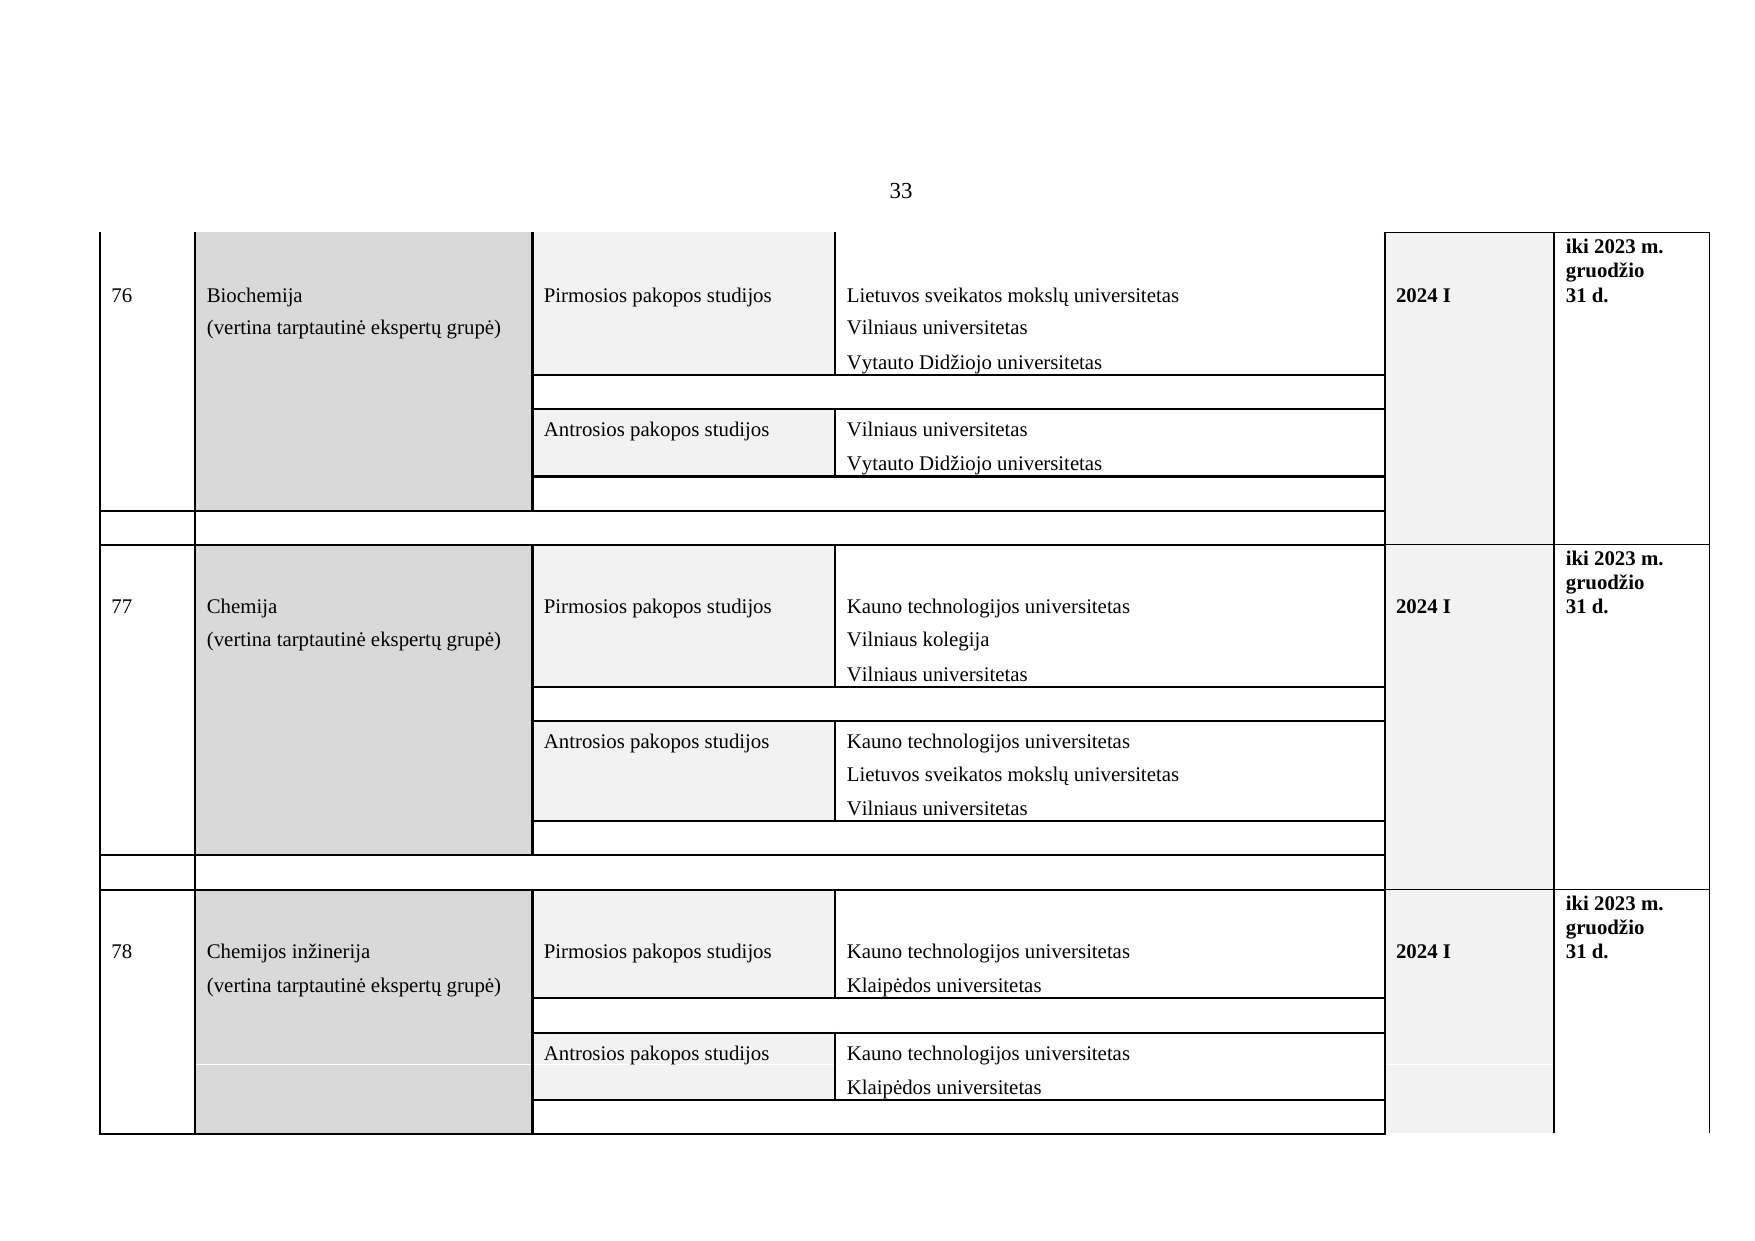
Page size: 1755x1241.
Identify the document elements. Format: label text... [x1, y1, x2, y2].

table_cell Antrosios pakopos studijos [534, 410, 834, 441]
table_cell [1555, 753, 1709, 786]
table_cell [1386, 510, 1553, 544]
table_cell Chemija [196, 546, 531, 618]
table_cell [101, 686, 194, 720]
table_cell [1386, 651, 1553, 686]
table_cell [101, 374, 194, 408]
table_cell [534, 963, 834, 997]
table_cell [101, 408, 194, 441]
table_cell [101, 720, 194, 753]
table_cell [533, 512, 835, 544]
table_cell [1555, 1099, 1709, 1133]
table_cell 76 [101, 232, 194, 307]
table_cell [196, 441, 531, 475]
table_cell [101, 856, 194, 889]
table_cell [1386, 339, 1553, 374]
table_cell 77 [101, 546, 194, 618]
table_cell [1555, 997, 1709, 1032]
table_cell [533, 856, 835, 889]
table_cell [196, 997, 531, 1032]
table_cell [534, 307, 834, 339]
table_cell [196, 475, 531, 510]
table_cell 78 [101, 891, 194, 963]
table_cell [1555, 475, 1709, 510]
table_cell Vilniaus universitetas [836, 410, 1384, 441]
table_cell Pirmosios pakopos studijos Suma [534, 688, 1384, 720]
table_cell [1386, 1065, 1553, 1099]
table_cell Chemija Suma [196, 856, 532, 889]
table_cell [1386, 753, 1553, 786]
table_cell [1386, 997, 1553, 1032]
table_cell [196, 651, 531, 686]
table_cell [1555, 786, 1709, 820]
table_cell [196, 720, 531, 753]
table_cell Antrosios pakopos studijos Suma [534, 1101, 1384, 1133]
table_cell [196, 1099, 531, 1133]
table_cell Lietuvos sveikatos mokslų universitetas [836, 232, 1384, 307]
table_cell [101, 997, 194, 1032]
table_cell [835, 856, 1384, 889]
table_cell [101, 512, 194, 544]
table_cell [101, 820, 194, 854]
table_cell 2024 I [1386, 545, 1553, 618]
table_cell (vertina tarptautinė ekspertų grupė) [196, 618, 531, 651]
table_cell [196, 1032, 531, 1064]
table_cell Pirmosios pakopos studijos [534, 232, 834, 307]
table_cell Kauno technologijos universitetas [836, 1034, 1384, 1064]
table_cell [1386, 854, 1553, 889]
table_cell [196, 820, 531, 854]
table_cell [534, 339, 834, 374]
table_cell [1386, 1099, 1553, 1133]
table_cell [1386, 475, 1553, 510]
table_cell [101, 307, 194, 339]
table_cell [1555, 1032, 1709, 1064]
table_cell [101, 1065, 194, 1099]
table_cell [534, 1065, 834, 1099]
table_cell [1555, 618, 1709, 651]
table_cell 2024 I [1386, 233, 1553, 307]
table_cell Antrosios pakopos studijos Suma [534, 822, 1384, 854]
table_cell [1555, 441, 1709, 475]
table_cell iki 2023 m. gruodžio 31 d. [1555, 233, 1709, 307]
table_cell [1386, 307, 1553, 339]
table_cell Klaipėdos universitetas [836, 1065, 1384, 1099]
table_cell 2024 I [1386, 890, 1553, 963]
table_cell [1386, 686, 1553, 720]
table_cell [101, 753, 194, 786]
table_cell Vytauto Didžiojo universitetas [836, 441, 1384, 475]
table_cell [534, 786, 834, 820]
table_cell Antrosios pakopos studijos [534, 1034, 834, 1064]
table_cell Vilniaus universitetas [836, 651, 1384, 686]
table_cell [1386, 720, 1553, 753]
table_cell Antrosios pakopos studijos Suma [534, 478, 1384, 510]
table_cell Vilniaus universitetas [836, 307, 1384, 339]
table_cell [1555, 820, 1709, 854]
table_cell [101, 1099, 194, 1133]
table_cell [196, 408, 531, 441]
table_cell [1555, 1065, 1709, 1099]
table_cell Vilniaus kolegija [836, 618, 1384, 651]
table_cell Pirmosios pakopos studijos Suma [534, 376, 1384, 408]
table_cell (vertina tarptautinė ekspertų grupė) [196, 963, 531, 997]
table_cell [1555, 720, 1709, 753]
table_cell [1555, 651, 1709, 686]
table_cell Pirmosios pakopos studijos [534, 546, 834, 618]
table_cell [1386, 1032, 1553, 1064]
table_cell Vilniaus universitetas [836, 786, 1384, 820]
table_cell [1386, 441, 1553, 475]
table_cell [196, 753, 531, 786]
table_cell [835, 512, 1384, 544]
table_cell Kauno technologijos universitetas [836, 722, 1384, 753]
table_cell [101, 475, 194, 510]
table_cell Antrosios pakopos studijos [534, 722, 834, 753]
table_cell iki 2023 m. gruodžio 31 d. [1555, 545, 1709, 618]
table_cell [196, 686, 531, 720]
table_cell [1555, 339, 1709, 374]
table_cell iki 2023 m. gruodžio 31 d. [1555, 890, 1709, 963]
table_cell [1555, 510, 1709, 544]
table_cell Biochemija Suma [196, 512, 532, 544]
table_cell [1555, 686, 1709, 720]
table_cell [101, 786, 194, 820]
table_cell [1386, 408, 1553, 441]
table_cell [101, 963, 194, 997]
table_cell [1555, 854, 1709, 889]
table_cell Vytauto Didžiojo universitetas [836, 339, 1384, 374]
table_cell [101, 618, 194, 651]
table_cell [196, 1065, 531, 1099]
table_cell [1555, 307, 1709, 339]
table_cell [1386, 963, 1553, 997]
table_cell Kauno technologijos universitetas [836, 546, 1384, 618]
table_cell Lietuvos sveikatos mokslų universitetas [836, 753, 1384, 786]
table_cell [101, 651, 194, 686]
table_cell [534, 441, 834, 475]
table_cell [1555, 374, 1709, 408]
table_cell [196, 339, 531, 374]
table_cell Kauno technologijos universitetas [836, 891, 1384, 963]
table_cell [534, 618, 834, 651]
table_cell Klaipėdos universitetas [836, 963, 1384, 997]
table_cell [1386, 374, 1553, 408]
table_cell [1555, 963, 1709, 997]
table_cell [101, 441, 194, 475]
table_cell [196, 786, 531, 820]
table_cell Pirmosios pakopos studijos Suma [534, 999, 1384, 1032]
table_cell [101, 1032, 194, 1064]
table_cell [1386, 618, 1553, 651]
table_cell (vertina tarptautinė ekspertų grupė) [196, 307, 531, 339]
table_cell [101, 339, 194, 374]
table_cell [1386, 786, 1553, 820]
table_cell [196, 374, 531, 408]
table_cell [1386, 820, 1553, 854]
table_cell Chemijos inžinerija [196, 891, 531, 963]
table_cell [1555, 408, 1709, 441]
table_cell [534, 753, 834, 786]
table_cell Pirmosios pakopos studijos [534, 891, 834, 963]
table_cell Biochemija [196, 232, 531, 307]
table_cell [534, 651, 834, 686]
